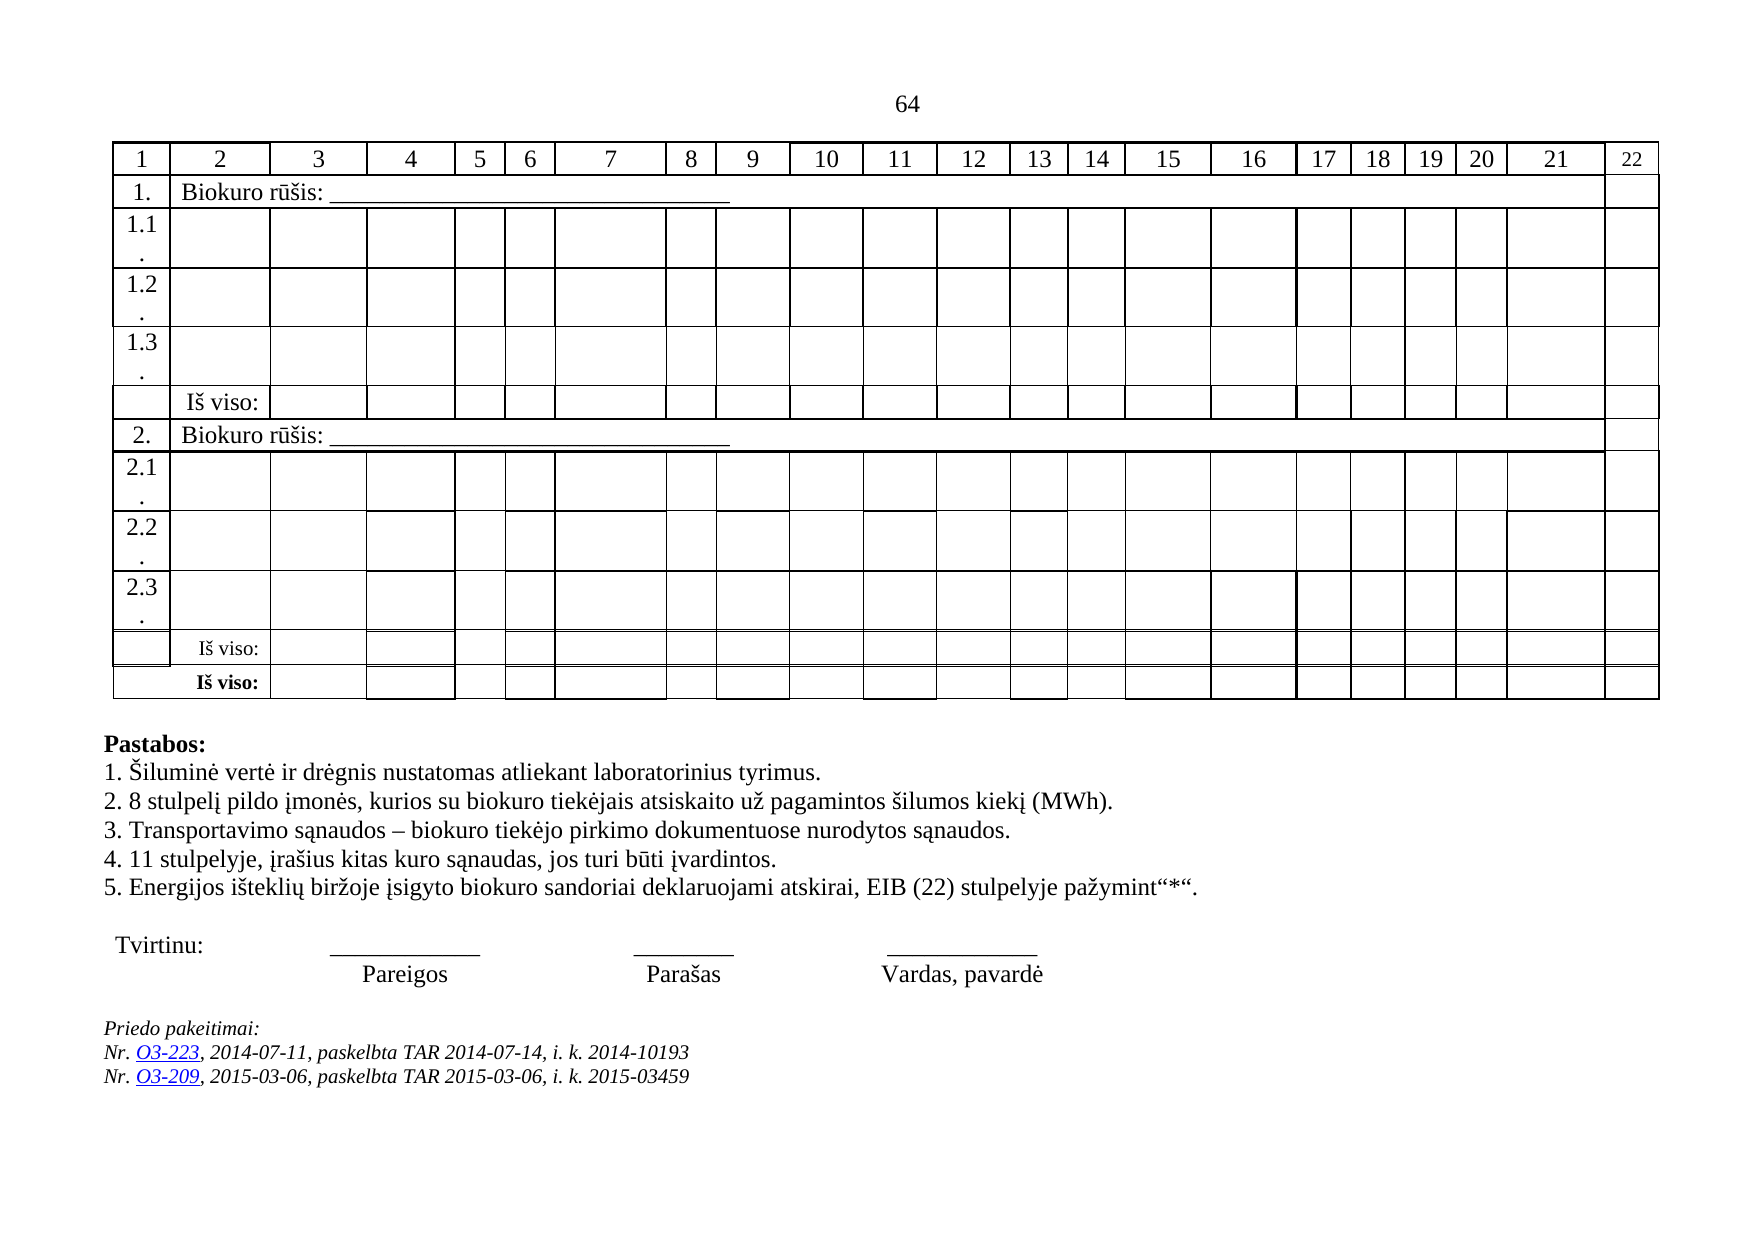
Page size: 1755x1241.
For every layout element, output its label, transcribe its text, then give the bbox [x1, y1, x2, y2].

table_cell [1126, 386, 1210, 417]
table_cell [1508, 209, 1604, 267]
table_cell [1606, 632, 1658, 663]
table_cell [1069, 269, 1124, 326]
table_cell Iš viso: [171, 630, 270, 663]
table_cell [790, 453, 863, 510]
table_cell [114, 386, 169, 417]
table_cell [368, 209, 454, 267]
table_cell [790, 572, 863, 629]
table_header Tvirtinu: [104, 930, 259, 987]
table_cell [667, 632, 716, 663]
table_cell 21 [1508, 144, 1604, 174]
table_cell [271, 571, 366, 629]
table_cell [864, 572, 936, 629]
table_cell 19 [1406, 144, 1455, 174]
text 4. 11 stulpelyje, įrašius kitas kuro sąnaudas, jos turi būti įvardintos. [103, 844, 1636, 872]
table_cell [937, 327, 1010, 385]
table_cell [1406, 667, 1455, 698]
table_cell [556, 632, 666, 663]
table_cell [1406, 632, 1455, 663]
table_cell [791, 269, 862, 326]
table_cell [667, 386, 715, 417]
table_cell [556, 209, 665, 267]
table_cell [937, 667, 1010, 698]
table_cell [667, 209, 715, 267]
table_cell [1212, 572, 1295, 629]
table_cell 15 [1126, 144, 1210, 174]
table_cell [367, 632, 454, 663]
table_cell [791, 386, 862, 417]
table_cell [506, 386, 554, 417]
table_cell [1011, 209, 1067, 267]
table_cell [1297, 511, 1350, 569]
table_cell [1406, 453, 1456, 510]
table_cell [1508, 512, 1604, 569]
table_cell [171, 511, 270, 569]
table_cell Biokuro rūšis: ________________________________ [171, 420, 1604, 450]
table_cell [456, 571, 505, 629]
table_cell [1508, 269, 1604, 326]
table_cell [938, 209, 1009, 267]
table_cell [271, 209, 366, 267]
table_cell [1352, 269, 1404, 326]
text Nr. O3-209, 2015-03-06, paskelbta TAR 2015-03-06, i. k. 2015-03459 [103, 1064, 1636, 1088]
table_cell [506, 453, 554, 510]
table_cell 10 [791, 144, 862, 174]
table_cell 1.1. [114, 209, 169, 267]
table_cell [556, 667, 666, 698]
table_cell 13 [1011, 144, 1067, 174]
table_cell [1298, 269, 1350, 326]
table_cell [1011, 632, 1067, 663]
text 2. 8 stulpelį pildo įmonės, kurios su biokuro tiekėjais atsiskaito už pagamintos šilumos kiekį (MWh). [103, 786, 1636, 815]
table_cell [1068, 667, 1125, 698]
table_cell 1. [114, 176, 169, 207]
table_cell [1126, 632, 1210, 663]
table_cell [1298, 386, 1350, 417]
table_cell [171, 453, 270, 510]
table_cell [1351, 453, 1404, 510]
table_cell 2.3. [114, 572, 169, 629]
table_cell [556, 327, 666, 385]
table_cell [667, 511, 716, 569]
table_cell [456, 269, 504, 326]
table_cell [506, 632, 554, 663]
table_cell [717, 209, 789, 267]
table_cell [506, 269, 554, 326]
table_cell [1457, 511, 1506, 569]
table_cell [506, 667, 554, 698]
table_cell [367, 327, 454, 385]
table_cell [1212, 667, 1295, 698]
text 5. Energijos išteklių biržoje įsigyto biokuro sandoriai deklaruojami atskirai, EIB (22) stulpelyje pažymint“*“. [103, 872, 1636, 901]
table_cell [1508, 453, 1604, 510]
text Priedo pakeitimai: [103, 1016, 1636, 1040]
table_cell [1508, 667, 1604, 698]
table_cell [367, 512, 454, 569]
table_header ____________ Vardas, pavardė [817, 930, 1107, 987]
table_cell [791, 209, 862, 267]
table_cell [1212, 632, 1295, 663]
table_cell [1457, 667, 1506, 698]
table_cell 17 [1298, 144, 1350, 174]
table_cell [1606, 269, 1658, 326]
text 3. Transportavimo sąnaudos – biokuro tiekėjo pirkimo dokumentuose nurodytos sąnaudos. [103, 815, 1636, 844]
table_cell 2. [114, 420, 169, 450]
table_cell 8 [667, 143, 715, 174]
table_cell [271, 269, 366, 326]
table_cell 12 [938, 144, 1009, 174]
text Pastabos: [103, 729, 1636, 757]
table_cell [1011, 269, 1067, 326]
table_cell 3 [271, 143, 366, 174]
table_cell [1606, 419, 1658, 450]
table_header ____________ Pareigos [260, 930, 550, 987]
table_cell [790, 327, 863, 385]
table_cell [717, 632, 789, 663]
table_cell [937, 453, 1010, 510]
table_cell [1068, 453, 1125, 510]
table_cell [864, 453, 936, 510]
table_cell [1212, 269, 1295, 326]
table_cell [717, 453, 789, 510]
table_cell [864, 632, 936, 663]
table_cell [1606, 175, 1658, 207]
table_cell [1606, 512, 1658, 569]
table_cell [1126, 269, 1210, 326]
table_cell [1211, 453, 1296, 510]
table_cell [1606, 386, 1658, 417]
table_cell [556, 572, 666, 629]
table_cell [367, 453, 454, 510]
table_cell [114, 632, 169, 663]
table_cell [717, 667, 789, 698]
table_cell [1606, 209, 1658, 267]
table_cell [506, 327, 555, 385]
table_cell [456, 386, 504, 417]
table_cell [1406, 511, 1455, 569]
table_cell [1406, 386, 1455, 417]
table_cell [1508, 386, 1604, 417]
table_cell [506, 209, 554, 267]
table_cell [1352, 511, 1404, 569]
table_cell [1011, 327, 1067, 385]
table_cell [171, 209, 269, 267]
table_cell [1606, 572, 1658, 629]
table_cell [1126, 667, 1210, 698]
table_cell [368, 269, 454, 326]
table_cell [271, 453, 366, 510]
table_cell [506, 512, 554, 569]
table_cell [1406, 209, 1455, 267]
table_cell [1011, 667, 1067, 698]
table_cell Iš viso: [171, 386, 269, 417]
table_cell [1068, 327, 1125, 385]
table_cell [1211, 327, 1296, 385]
table_cell [1011, 386, 1067, 417]
table_cell [456, 209, 504, 267]
table_cell [1211, 511, 1296, 569]
table_cell [1126, 453, 1210, 510]
table_cell [864, 667, 936, 698]
table_cell [556, 512, 666, 569]
table_cell [1606, 667, 1658, 698]
table_cell [790, 511, 863, 569]
table_cell [1068, 572, 1125, 629]
table_cell [717, 327, 789, 385]
table_cell [171, 269, 269, 326]
table_cell [717, 512, 789, 569]
table_cell [1352, 386, 1404, 417]
table_cell [1068, 511, 1125, 569]
table_cell [271, 665, 366, 698]
table_cell [1457, 386, 1506, 417]
table_cell [1011, 453, 1067, 510]
table_cell [1406, 269, 1455, 326]
table_cell [1352, 632, 1404, 663]
table_cell [171, 571, 270, 629]
table_cell 18 [1352, 144, 1404, 174]
table_cell [556, 453, 666, 510]
table_cell [1406, 327, 1456, 385]
table_cell [1298, 209, 1350, 267]
table_cell [864, 209, 936, 267]
table_cell [1212, 209, 1295, 267]
table_cell [1126, 327, 1210, 385]
table_cell Iš viso: [114, 665, 270, 698]
table_cell [1212, 386, 1295, 417]
table_cell [1457, 453, 1507, 510]
table_cell 1 [114, 144, 169, 174]
table_cell [937, 511, 1010, 569]
table_cell [456, 327, 505, 385]
table_cell [1069, 209, 1124, 267]
table_cell [1297, 453, 1350, 510]
table_cell [667, 453, 716, 510]
table_cell [938, 386, 1009, 417]
table_cell 16 [1212, 144, 1295, 174]
table_cell [456, 665, 505, 698]
table_cell [864, 327, 936, 385]
text 1. Šiluminė vertė ir drėgnis nustatomas atliekant laboratorinius tyrimus. [103, 757, 1636, 786]
table_cell [506, 572, 554, 629]
table_cell 4 [368, 143, 454, 174]
table_cell [717, 269, 789, 326]
table_cell [556, 386, 665, 417]
table_cell 1.2. [114, 269, 169, 326]
table_cell [864, 512, 936, 569]
table_cell 5 [456, 143, 504, 174]
table_cell [1011, 512, 1067, 569]
table_header ________ Parašas [550, 930, 817, 987]
table_cell [1457, 209, 1506, 267]
table_cell [1126, 572, 1210, 629]
table_cell [1508, 327, 1604, 385]
table_cell [1457, 269, 1506, 326]
table_cell [864, 386, 936, 417]
table_cell [171, 327, 270, 385]
table_cell 22 [1606, 143, 1658, 174]
table_cell [1297, 327, 1350, 385]
table_cell [1351, 327, 1404, 385]
table_cell [790, 667, 863, 698]
table_cell [1606, 327, 1658, 385]
table_cell [456, 511, 505, 569]
table_cell [717, 572, 789, 629]
table_cell [937, 632, 1010, 663]
table_cell [1298, 572, 1350, 629]
table_cell [1457, 327, 1507, 385]
table_cell [717, 386, 789, 417]
table_cell 1.3. [114, 327, 169, 385]
table_cell [667, 667, 716, 698]
table_cell [271, 386, 366, 417]
table_cell [1298, 632, 1350, 663]
table_cell [1457, 572, 1506, 629]
table_cell [1068, 632, 1125, 663]
table_cell [1508, 572, 1604, 629]
table_cell [271, 630, 366, 663]
table_cell [271, 327, 366, 385]
table_cell [864, 269, 936, 326]
table_cell [938, 269, 1009, 326]
table_cell [456, 453, 505, 510]
table_cell 7 [556, 143, 665, 174]
table_cell [1126, 209, 1210, 267]
table_cell [1457, 632, 1506, 663]
table_cell [667, 572, 716, 629]
table_cell [1126, 511, 1210, 569]
table_cell 11 [864, 144, 936, 174]
table_cell [1508, 632, 1604, 663]
table_cell [556, 269, 665, 326]
table_cell 6 [506, 143, 554, 174]
table_cell 20 [1457, 144, 1506, 174]
table_cell 9 [717, 143, 789, 174]
table_cell 2.2. [114, 512, 169, 569]
text Nr. O3-223, 2014-07-11, paskelbta TAR 2014-07-14, i. k. 2014-10193 [103, 1040, 1636, 1064]
table_cell [667, 327, 716, 385]
table_cell [456, 630, 505, 663]
table_cell [1011, 572, 1067, 629]
table_cell [667, 269, 715, 326]
table_cell [1606, 451, 1658, 510]
table_cell [367, 572, 454, 629]
table_cell [1352, 572, 1404, 629]
table_cell [368, 386, 454, 417]
table_cell 14 [1069, 144, 1124, 174]
table_cell [367, 667, 454, 698]
table_cell [1406, 572, 1455, 629]
table_cell Biokuro rūšis: ________________________________ [171, 176, 1604, 207]
table_cell [1352, 667, 1404, 698]
table_cell [271, 511, 366, 569]
table_cell [1298, 667, 1350, 698]
table_cell [1352, 209, 1404, 267]
table_cell [937, 572, 1010, 629]
table_cell 2.1. [114, 453, 169, 510]
table_cell [1069, 386, 1124, 417]
table_cell 2 [171, 144, 269, 174]
table_cell [790, 632, 863, 663]
